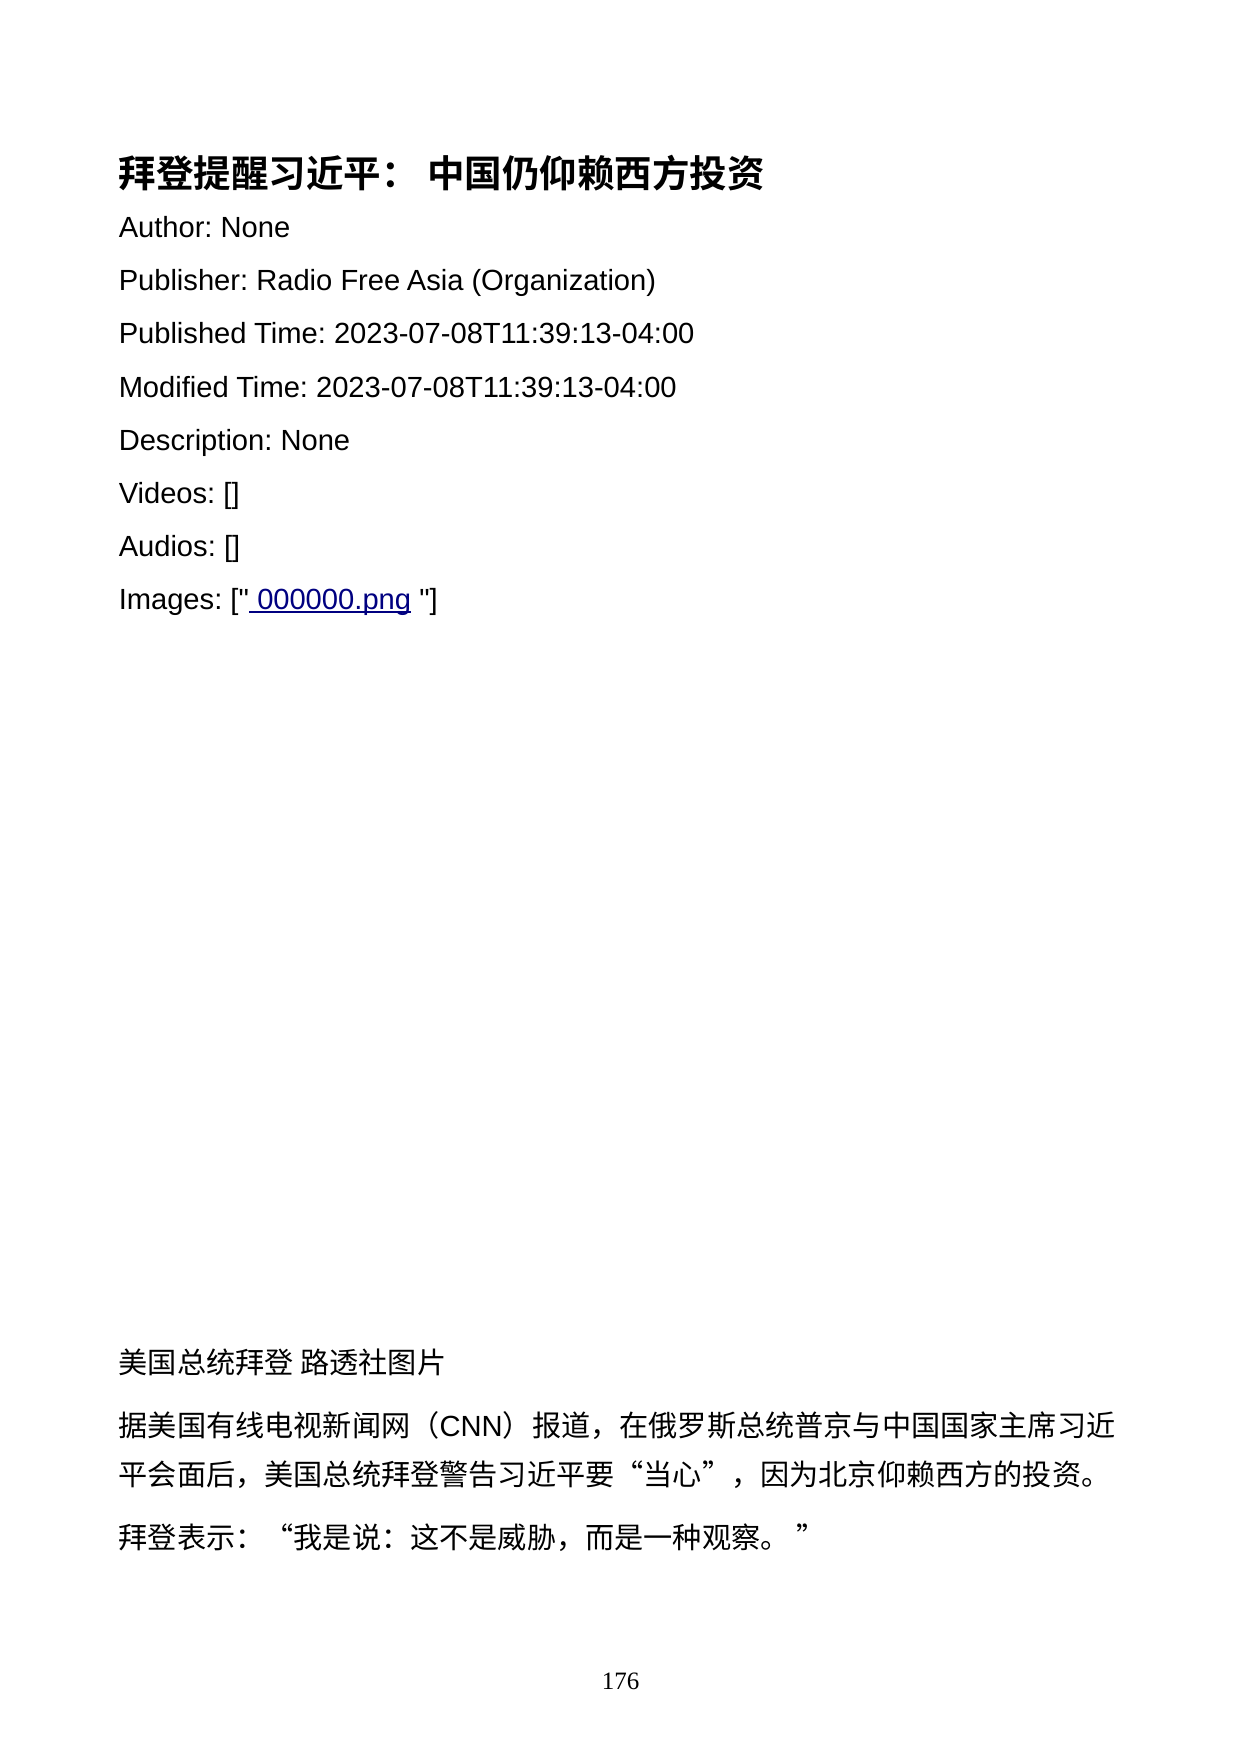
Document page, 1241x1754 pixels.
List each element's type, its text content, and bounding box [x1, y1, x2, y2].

subtitle 拜登提醒习近平： 中国仍仰赖西方投资 [118, 143, 1122, 198]
text 拜登表示：“我是说：这不是威胁，而是一种观察。 ” [118, 1514, 1122, 1557]
text Publisher: Radio Free Asia (Organization) [118, 263, 1122, 297]
text Description: None [118, 423, 1122, 456]
text Audios: [] [118, 529, 1122, 563]
text 美国总统拜登 路透社图片 [118, 635, 1122, 1382]
text Videos: [] [118, 476, 1122, 509]
text Published Time: 2023-07-08T11:39:13-04:00 [118, 317, 1122, 350]
text Modified Time: 2023-07-08T11:39:13-04:00 [118, 370, 1122, 403]
text Author: None [118, 210, 1122, 244]
text Images: [" 000000.png "] [118, 582, 1122, 616]
text 据美国有线电视新闻网（CNN）报道，在俄罗斯总统普京与中国国家主席习近平会面后，美国总统拜登警告习近平要“当心”，因为北京仰赖西方的投资。 [118, 1403, 1122, 1493]
